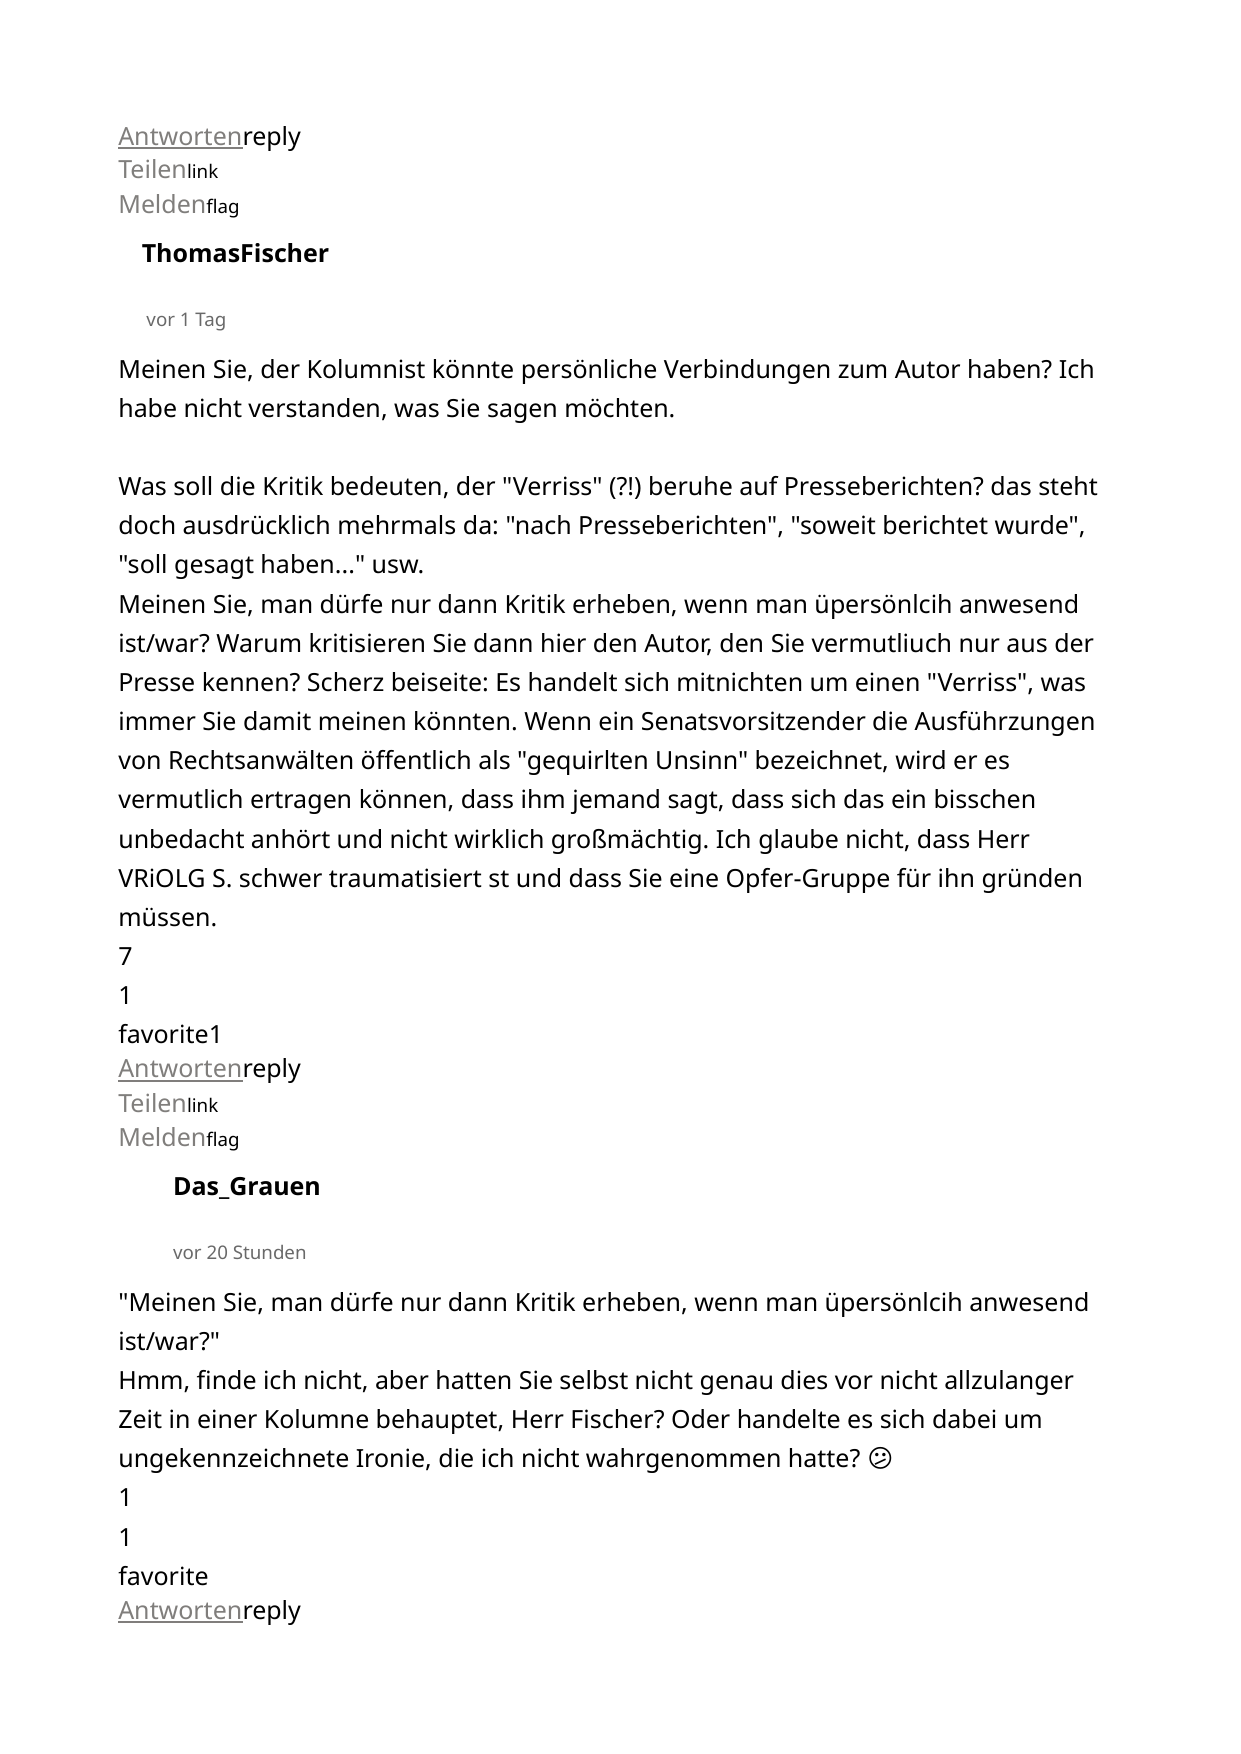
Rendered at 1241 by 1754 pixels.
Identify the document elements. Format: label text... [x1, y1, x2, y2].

text vor 20 Stunden [173, 1239, 1117, 1265]
text 1 [118, 1480, 1122, 1514]
text Meldenflag [118, 1119, 1122, 1153]
text "Meinen Sie, man dürfe nur dann Kritik erheben, wenn man üpersönlcih anwesend ist/war?" Hmm, finde ich nicht, aber hatten Sie selbst nicht genau dies vor nicht allzulanger Zeit in einer Kolumne behauptet, Herr Fischer? Oder handelte es sich dabei um ungekennzeichnete Ironie, die ich nicht wahrgenommen hatte? 😕 [118, 1284, 1122, 1475]
text favorite [118, 1558, 1122, 1592]
text Meinen Sie, der Kolumnist könnte persönliche Verbindungen zum Autor haben? Ich habe nicht verstanden, was Sie sagen möchten. Was soll die Kritik bedeuten, der "Verriss" (?!) beruhe auf Presseberichten? das steht doch ausdrücklich mehrmals da: "nach Presseberichten", "soweit berichtet wurde", "soll gesagt haben..." usw. Meinen Sie, man dürfe nur dann Kritik erheben, wenn man üpersönlcih anwesend ist/war? Warum kritisieren Sie dann hier den Autor, den Sie vermutliuch nur aus der Presse kennen? Scherz beiseite: Es handelt sich mitnichten um einen "Verriss", was immer Sie damit meinen könnten. Wenn ein Senatsvorsitzender die Ausführzungen von Rechtsanwälten öffentlich als "gequirlten Unsinn" bezeichnet, wird er es vermutlich ertragen können, dass ihm jemand sagt, dass sich das ein bisschen unbedacht anhört und nicht wirklich großmächtig. Ich glaube nicht, dass Herr VRiOLG S. schwer traumatisiert st und dass Sie eine Opfer-Gruppe für ihn gründen müssen. [118, 351, 1122, 934]
text Teilenlink [118, 152, 1122, 186]
text Antwortenreply [118, 118, 1122, 152]
text Teilenlink [118, 1085, 1122, 1119]
text favorite1 [118, 1017, 1122, 1051]
text Antwortenreply [118, 1051, 1122, 1085]
text Antwortenreply [118, 1592, 1122, 1627]
text Das_Grauen [173, 1169, 1114, 1203]
text ThomasFischer [142, 236, 1114, 270]
text 7 [118, 939, 1122, 973]
text 1 [118, 1519, 1122, 1553]
text vor 1 Tag [146, 306, 1117, 332]
text 1 [118, 978, 1122, 1012]
text Meldenflag [118, 186, 1122, 220]
